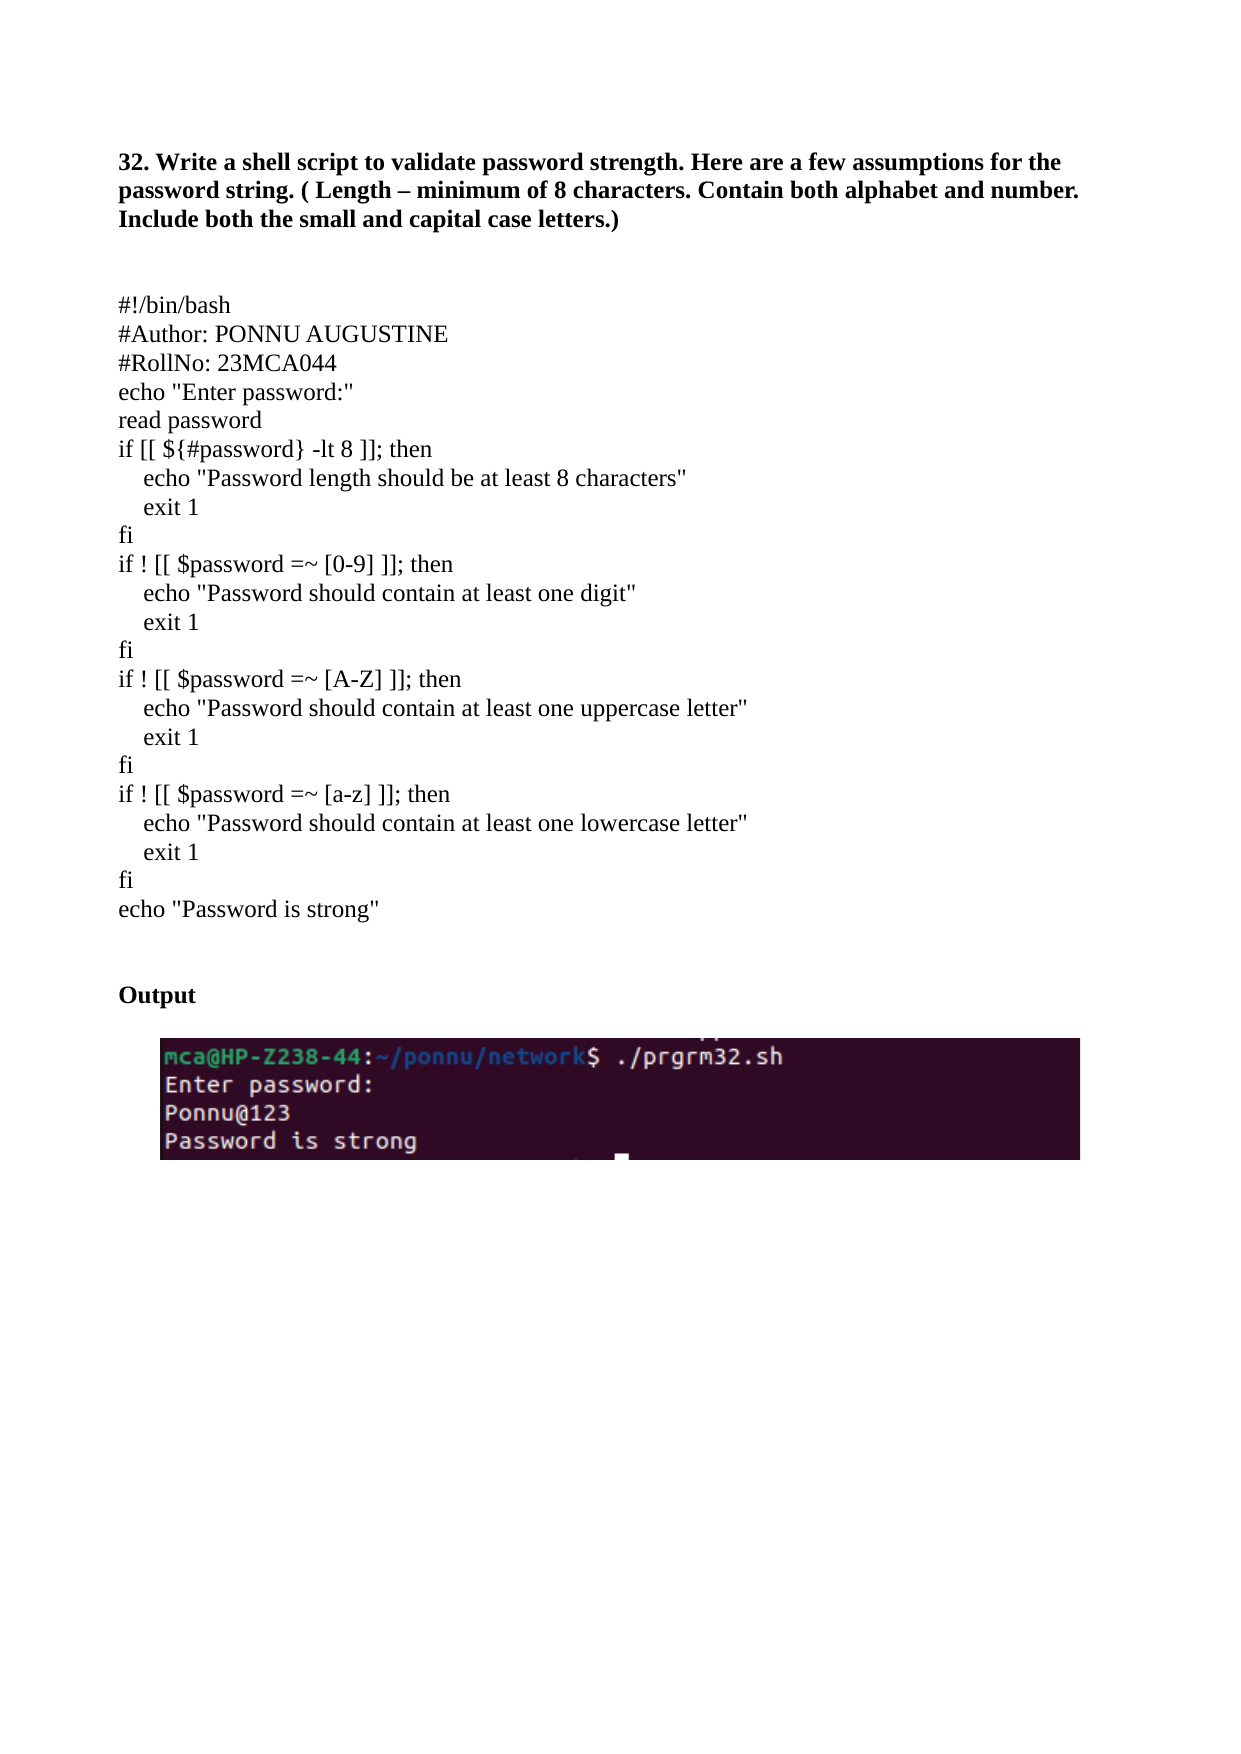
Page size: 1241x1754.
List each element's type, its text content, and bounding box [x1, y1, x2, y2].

text 32. Write a shell script to validate password strength. Here are a few assumptions for the [118, 147, 1122, 176]
text Include both the small and capital case letters.) [118, 204, 1122, 233]
text fi [118, 866, 1122, 894]
text echo "Enter password:" [118, 377, 1122, 406]
text read password [118, 406, 1122, 434]
picture [160, 1038, 1081, 1160]
text exit 1 [118, 607, 1122, 636]
text echo "Password is strong" [118, 894, 1122, 923]
text fi [118, 521, 1122, 549]
text password string. ( Length – minimum of 8 characters. Contain both alphabet and number. [118, 176, 1122, 204]
text if ! [[ $password =~ [0-9] ]]; then [118, 549, 1122, 578]
text echo "Password should contain at least one uppercase letter" [118, 693, 1122, 722]
text #Author: PONNU AUGUSTINE [118, 319, 1122, 348]
text #!/bin/bash [118, 291, 1122, 319]
text echo "Password length should be at least 8 characters" [118, 463, 1122, 492]
text fi [118, 751, 1122, 779]
text if ! [[ $password =~ [A-Z] ]]; then [118, 664, 1122, 693]
text fi [118, 636, 1122, 664]
text if ! [[ $password =~ [a-z] ]]; then [118, 779, 1122, 808]
text #RollNo: 23MCA044 [118, 348, 1122, 377]
text exit 1 [118, 722, 1122, 751]
text exit 1 [118, 492, 1122, 521]
text Output [118, 981, 1122, 1009]
text echo "Password should contain at least one lowercase letter" [118, 808, 1122, 837]
text echo "Password should contain at least one digit" [118, 578, 1122, 607]
text if [[ ${#password} -lt 8 ]]; then [118, 434, 1122, 463]
text exit 1 [118, 837, 1122, 866]
